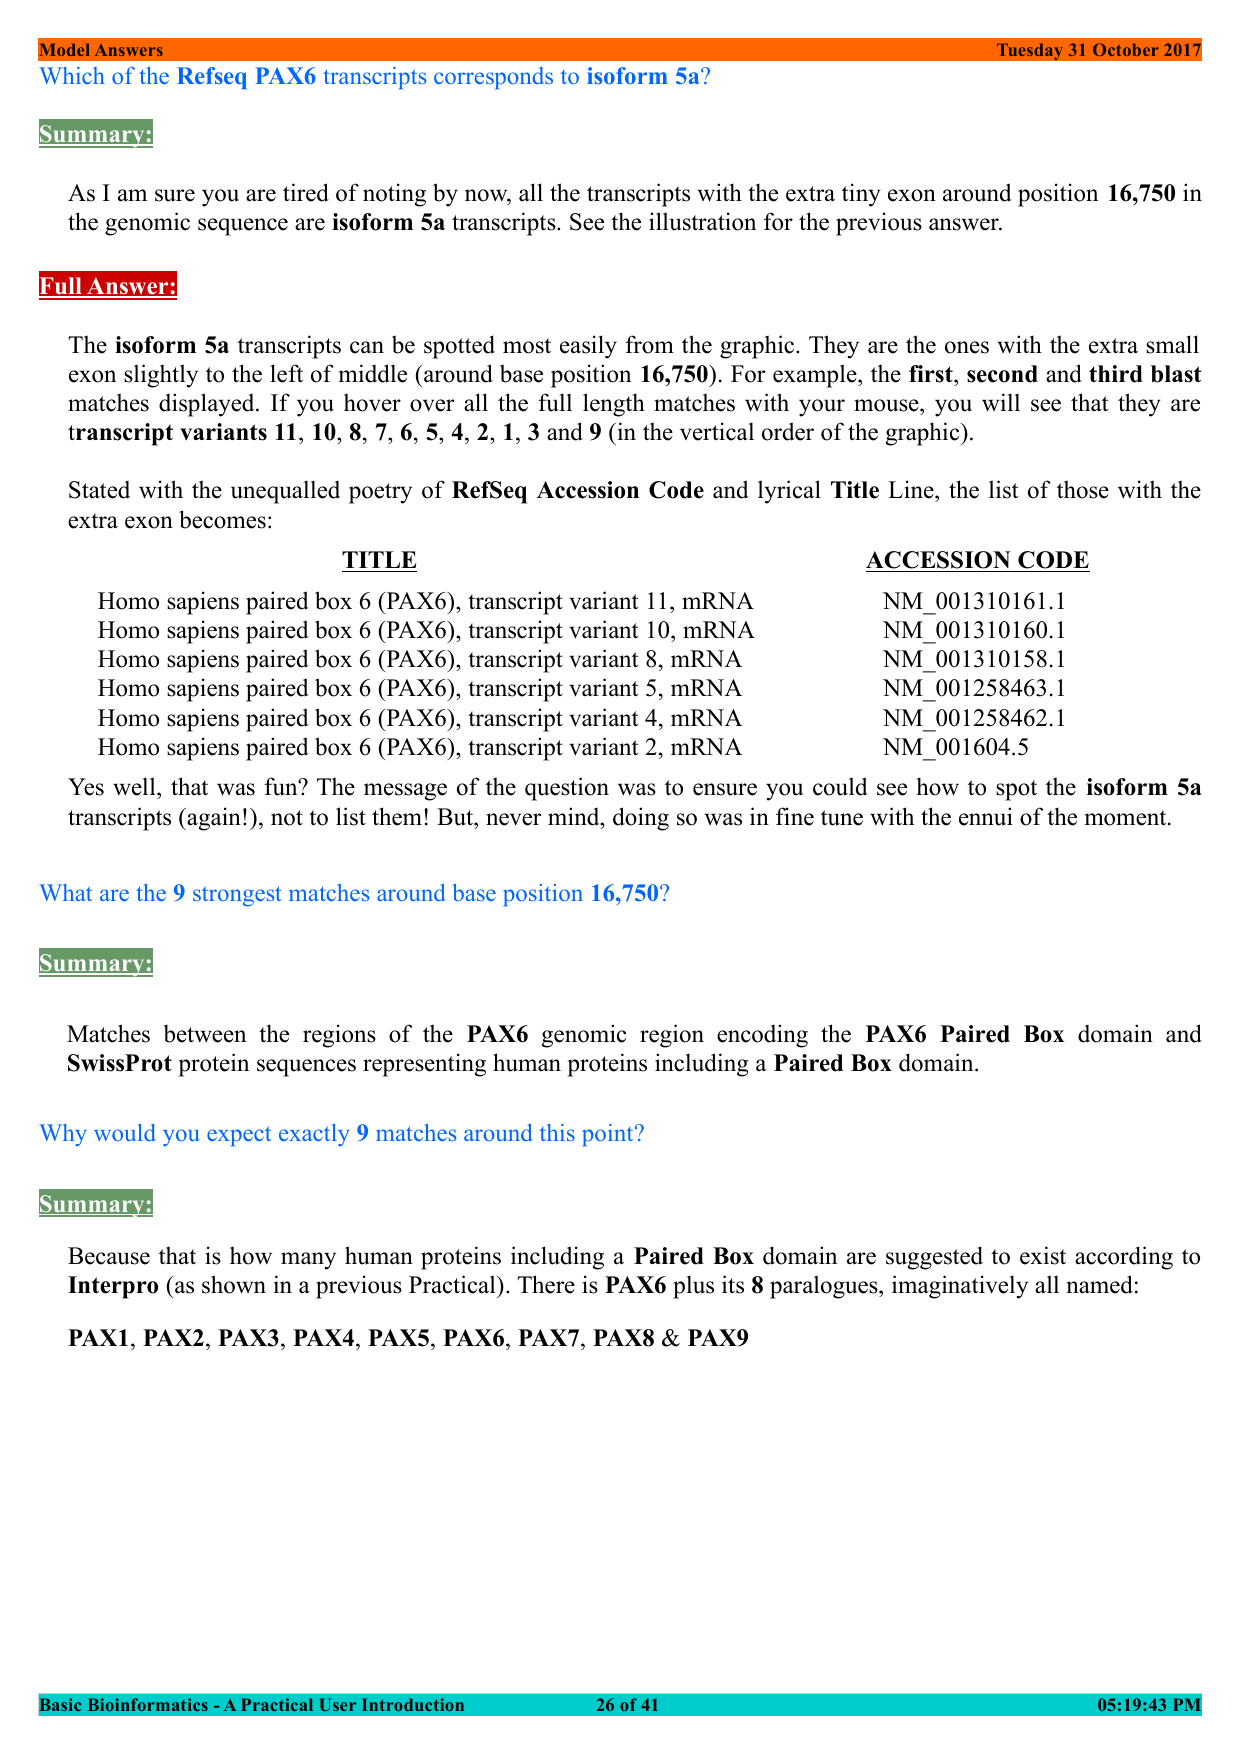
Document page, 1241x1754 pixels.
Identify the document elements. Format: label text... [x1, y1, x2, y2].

text Summary: [38, 1188, 1202, 1217]
text Because that is how many human proteins including a Paired Box domain are suggested to exist according to Interpro (as shown in a previous Practical). There is PAX6 plus its 8 paralogues, imaginatively all named: [68, 1241, 1202, 1299]
text Yes well, that was fun? The message of the question was to ensure you could see how to spot the isoform 5a transcripts (again!), not to list them! But, never mind, doing so was in fine tune with the ennui of the moment. [68, 772, 1202, 830]
text TITLE ACCESSION CODE [97, 545, 1202, 574]
text Full Answer: [38, 271, 1202, 300]
text Summary: [38, 119, 1202, 148]
text Why would you expect exactly 9 matches around this point? [38, 1118, 1202, 1147]
text Homo sapiens paired box 6 (PAX6), transcript variant 8, mRNA NM_001310158.1 [97, 644, 1202, 673]
text PAX1, PAX2, PAX3, PAX4, PAX5, PAX6, PAX7, PAX8 & PAX9 [68, 1323, 1202, 1352]
text Which of the Refseq PAX6 transcripts corresponds to isoform 5a? [38, 61, 1202, 89]
text Homo sapiens paired box 6 (PAX6), transcript variant 11, mRNA NM_001310161.1 [97, 586, 1202, 615]
text Summary: [38, 948, 1202, 977]
text Homo sapiens paired box 6 (PAX6), transcript variant 10, mRNA NM_001310160.1 [97, 615, 1202, 644]
text Stated with the unequalled poetry of RefSeq Accession Code and lyrical Title Line, the list of those with the extra exon becomes: [68, 475, 1202, 533]
text Homo sapiens paired box 6 (PAX6), transcript variant 2, mRNA NM_001604.5 [97, 731, 1202, 761]
text What are the 9 strongest matches around base position 16,750? [38, 878, 1202, 907]
text Homo sapiens paired box 6 (PAX6), transcript variant 5, mRNA NM_001258463.1 [97, 673, 1202, 702]
text Matches between the regions of the PAX6 genomic region encoding the PAX6 Paired Box domain and SwissProt protein sequences representing human proteins including a Paired Box domain. [67, 1018, 1202, 1077]
text The isoform 5a transcripts can be spotted most easily from the graphic. They are the ones with the extra small exon slightly to the left of middle (around base position 16,750). For example, the first, second and third blast matches displayed. If you hover over all the full length matches with your mouse, you will see that they are transcript variants 11, 10, 8, 7, 6, 5, 4, 2, 1, 3 and 9 (in the vertical order of the graphic). [68, 330, 1202, 446]
text Homo sapiens paired box 6 (PAX6), transcript variant 4, mRNA NM_001258462.1 [97, 702, 1202, 731]
text As I am sure you are tired of noting by now, all the transcripts with the extra tiny exon around position 16,750 in the genomic sequence are isoform 5a transcripts. See the illustration for the previous answer. [68, 178, 1202, 236]
